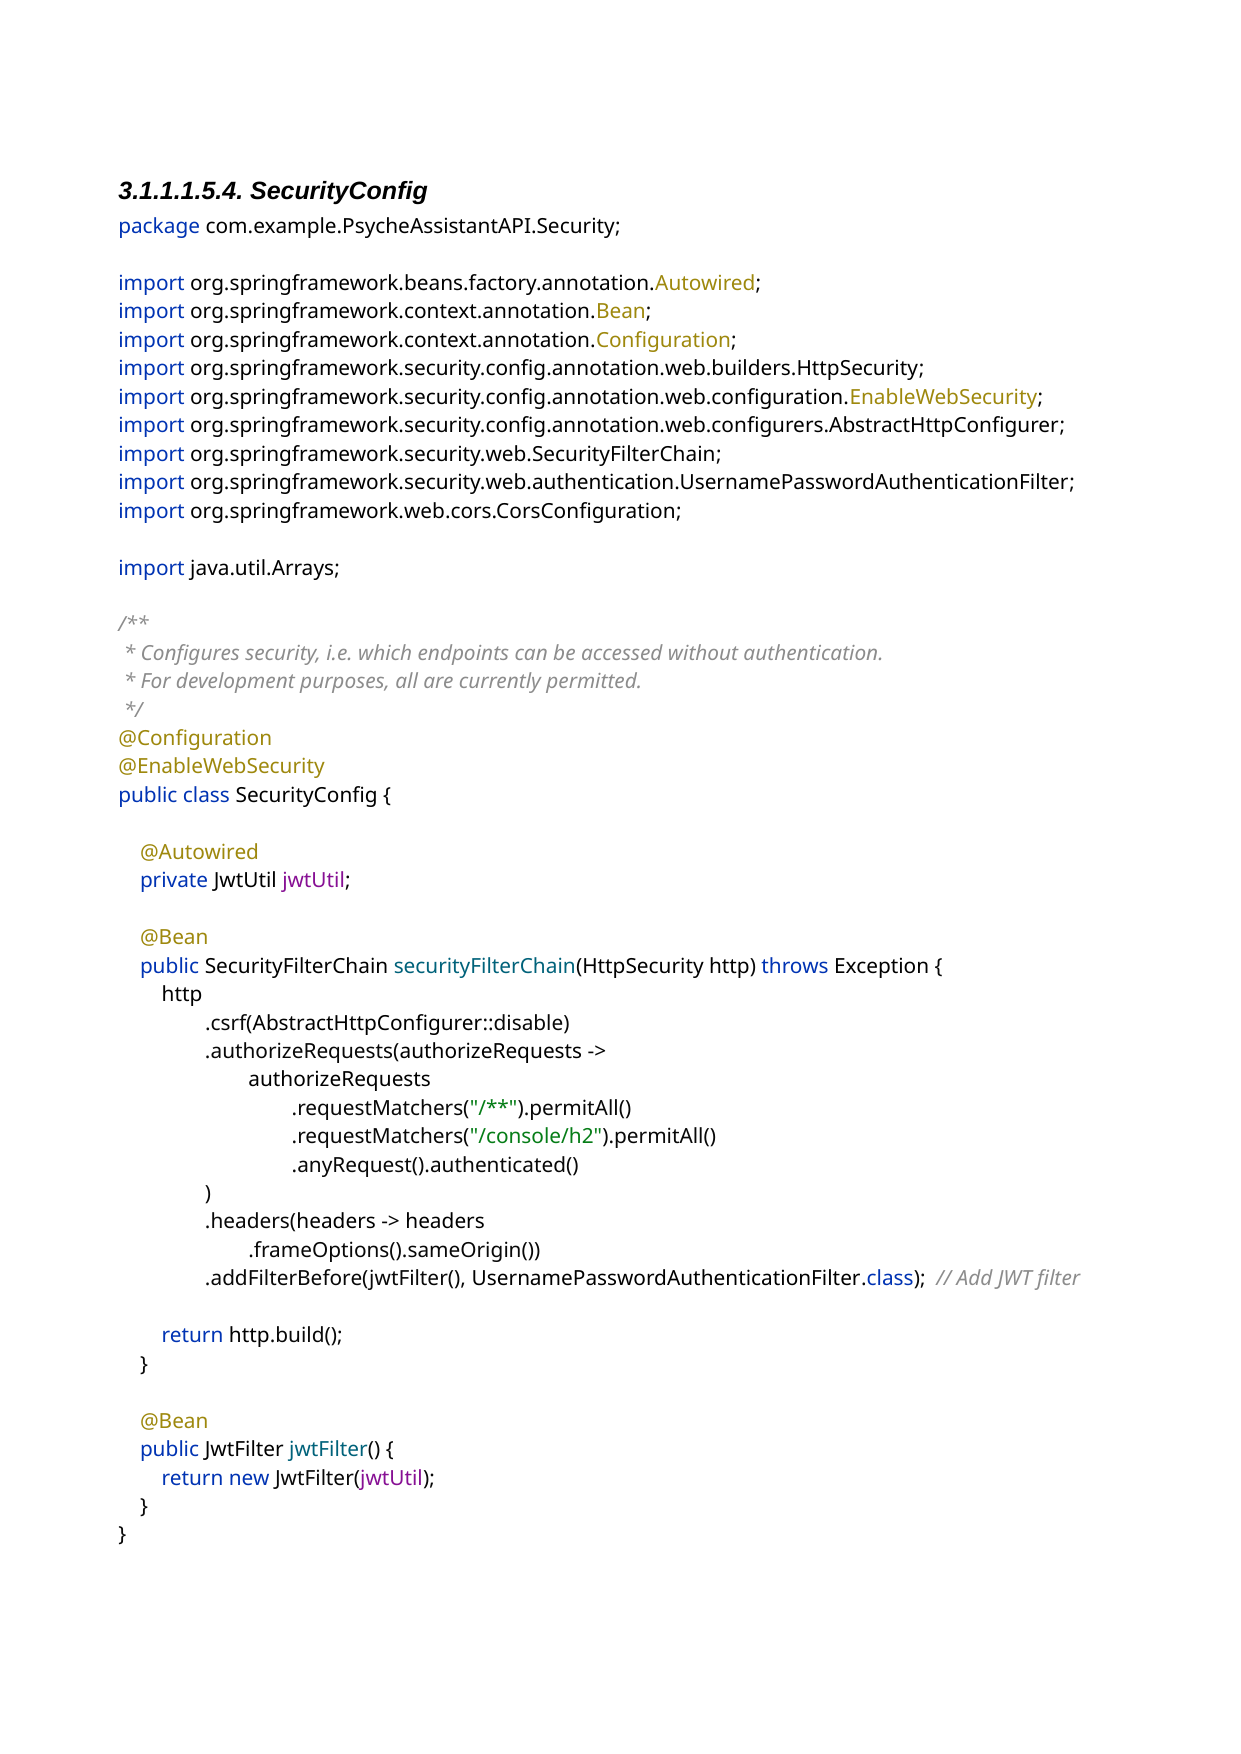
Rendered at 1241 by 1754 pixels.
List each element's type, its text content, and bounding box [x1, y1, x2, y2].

subtitle 3.1.1.1.5.4. SecurityConfig [118, 176, 1122, 205]
text package com.example.PsycheAssistantAPI.Security; import org.springframework.beans.factory.annotation.Autowired; import org.springframework.context.annotation.Bean; import org.springframework.context.annotation.Configuration; import org.springframework.security.config.annotation.web.builders.HttpSecurity; import org.springframework.security.config.annotation.web.configuration.EnableWebSecurity; import org.springframework.security.config.annotation.web.configurers.AbstractHttpConfigurer; import org.springframework.security.web.SecurityFilterChain; import org.springframework.security.web.authentication.UsernamePasswordAuthenticationFilter; import org.springframework.web.cors.CorsConfiguration; import java.util.Arrays; /** * Configures security, i.e. which endpoints can be accessed without authentication. * For development purposes, all are currently permitted. */ @Configuration @EnableWebSecurity public class SecurityConfig { @Autowired private JwtUtil jwtUtil; @Bean public SecurityFilterChain securityFilterChain(HttpSecurity http) throws Exception { http .csrf(AbstractHttpConfigurer::disable) .authorizeRequests(authorizeRequests -> authorizeRequests .requestMatchers("/**").permitAll() .requestMatchers("/console/h2").permitAll() .anyRequest().authenticated() ) .headers(headers -> headers .frameOptions().sameOrigin()) .addFilterBefore(jwtFilter(), UsernamePasswordAuthenticationFilter.class); // Add JWT filter return http.build(); } @Bean public JwtFilter jwtFilter() { return new JwtFilter(jwtUtil); } } [118, 211, 1122, 1548]
